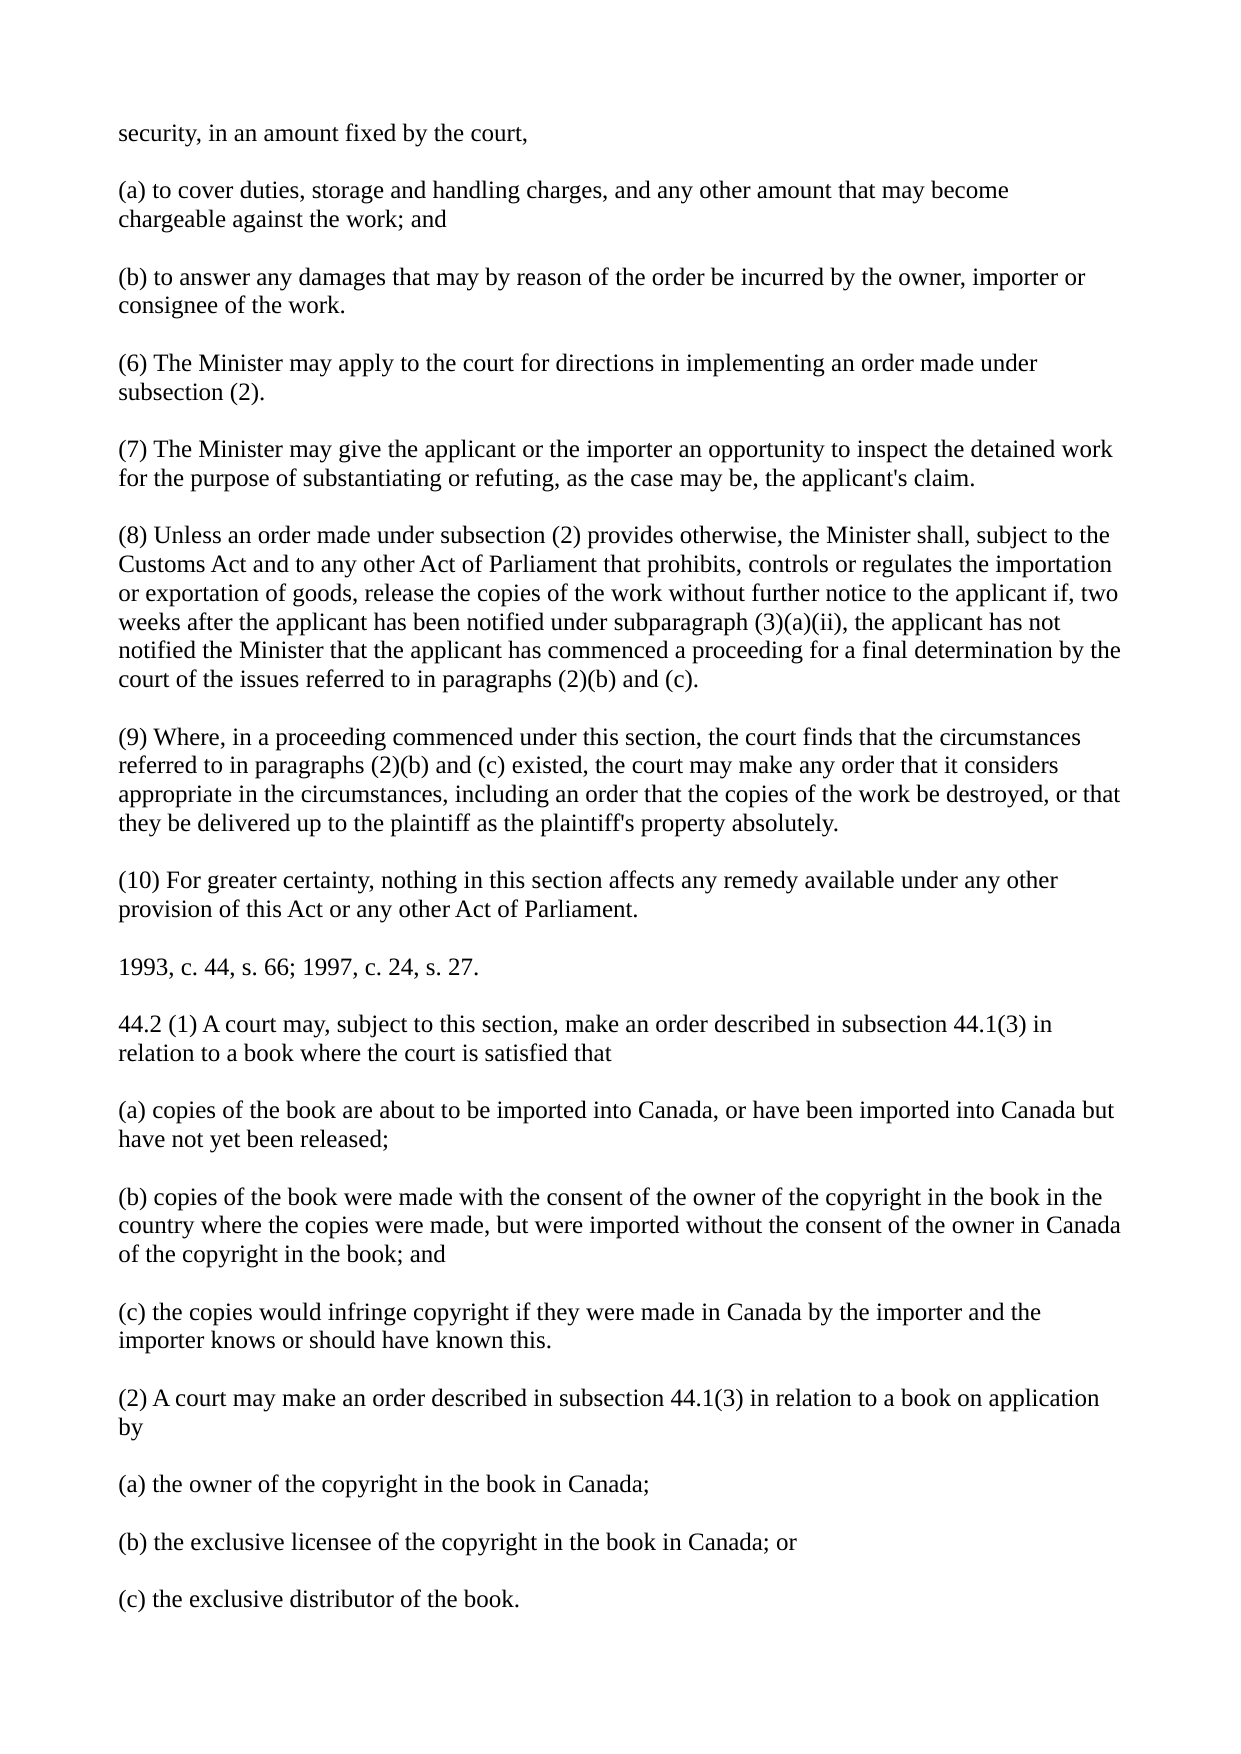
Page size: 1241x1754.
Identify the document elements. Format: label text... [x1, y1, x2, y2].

text (8) Unless an order made under subsection (2) provides otherwise, the Minister shall, subject to the Customs Act and to any other Act of Parliament that prohibits, controls or regulates the importation or exportation of goods, release the copies of the work without further notice to the applicant if, two weeks after the applicant has been notified under subparagraph (3)(a)(ii), the applicant has not notified the Minister that the applicant has commenced a proceeding for a final determination by the court of the issues referred to in paragraphs (2)(b) and (c). [118, 521, 1122, 693]
text (b) copies of the book were made with the consent of the owner of the copyright in the book in the country where the copies were made, but were imported without the consent of the owner in Canada of the copyright in the book; and [118, 1182, 1122, 1268]
text (a) to cover duties, storage and handling charges, and any other amount that may become chargeable against the work; and [118, 176, 1122, 233]
text (9) Where, in a proceeding commenced under this section, the court finds that the circumstances referred to in paragraphs (2)(b) and (c) existed, the court may make any order that it considers appropriate in the circumstances, including an order that the copies of the work be destroyed, or that they be delivered up to the plaintiff as the plaintiff's property absolutely. [118, 722, 1122, 837]
text (c) the copies would infringe copyright if they were made in Canada by the importer and the importer knows or should have known this. [118, 1297, 1122, 1354]
text (a) copies of the book are about to be imported into Canada, or have been imported into Canada but have not yet been released; [118, 1096, 1122, 1153]
text security, in an amount fixed by the court, [118, 118, 1122, 147]
text (a) the owner of the copyright in the book in Canada; [118, 1469, 1122, 1498]
text (7) The Minister may give the applicant or the importer an opportunity to inspect the detained work for the purpose of substantiating or refuting, as the case may be, the applicant's claim. [118, 434, 1122, 492]
text 44.2 (1) A court may, subject to this section, make an order described in subsection 44.1(3) in relation to a book where the court is satisfied that [118, 1009, 1122, 1067]
text 1993, c. 44, s. 66; 1997, c. 24, s. 27. [118, 952, 1122, 981]
text (6) The Minister may apply to the court for directions in implementing an order made under subsection (2). [118, 348, 1122, 406]
text (c) the exclusive distributor of the book. [118, 1584, 1122, 1613]
text (b) the exclusive licensee of the copyright in the book in Canada; or [118, 1527, 1122, 1556]
text (2) A court may make an order described in subsection 44.1(3) in relation to a book on application by [118, 1383, 1122, 1441]
text (10) For greater certainty, nothing in this section affects any remedy available under any other provision of this Act or any other Act of Parliament. [118, 866, 1122, 923]
text (b) to answer any damages that may by reason of the order be incurred by the owner, importer or consignee of the work. [118, 262, 1122, 319]
